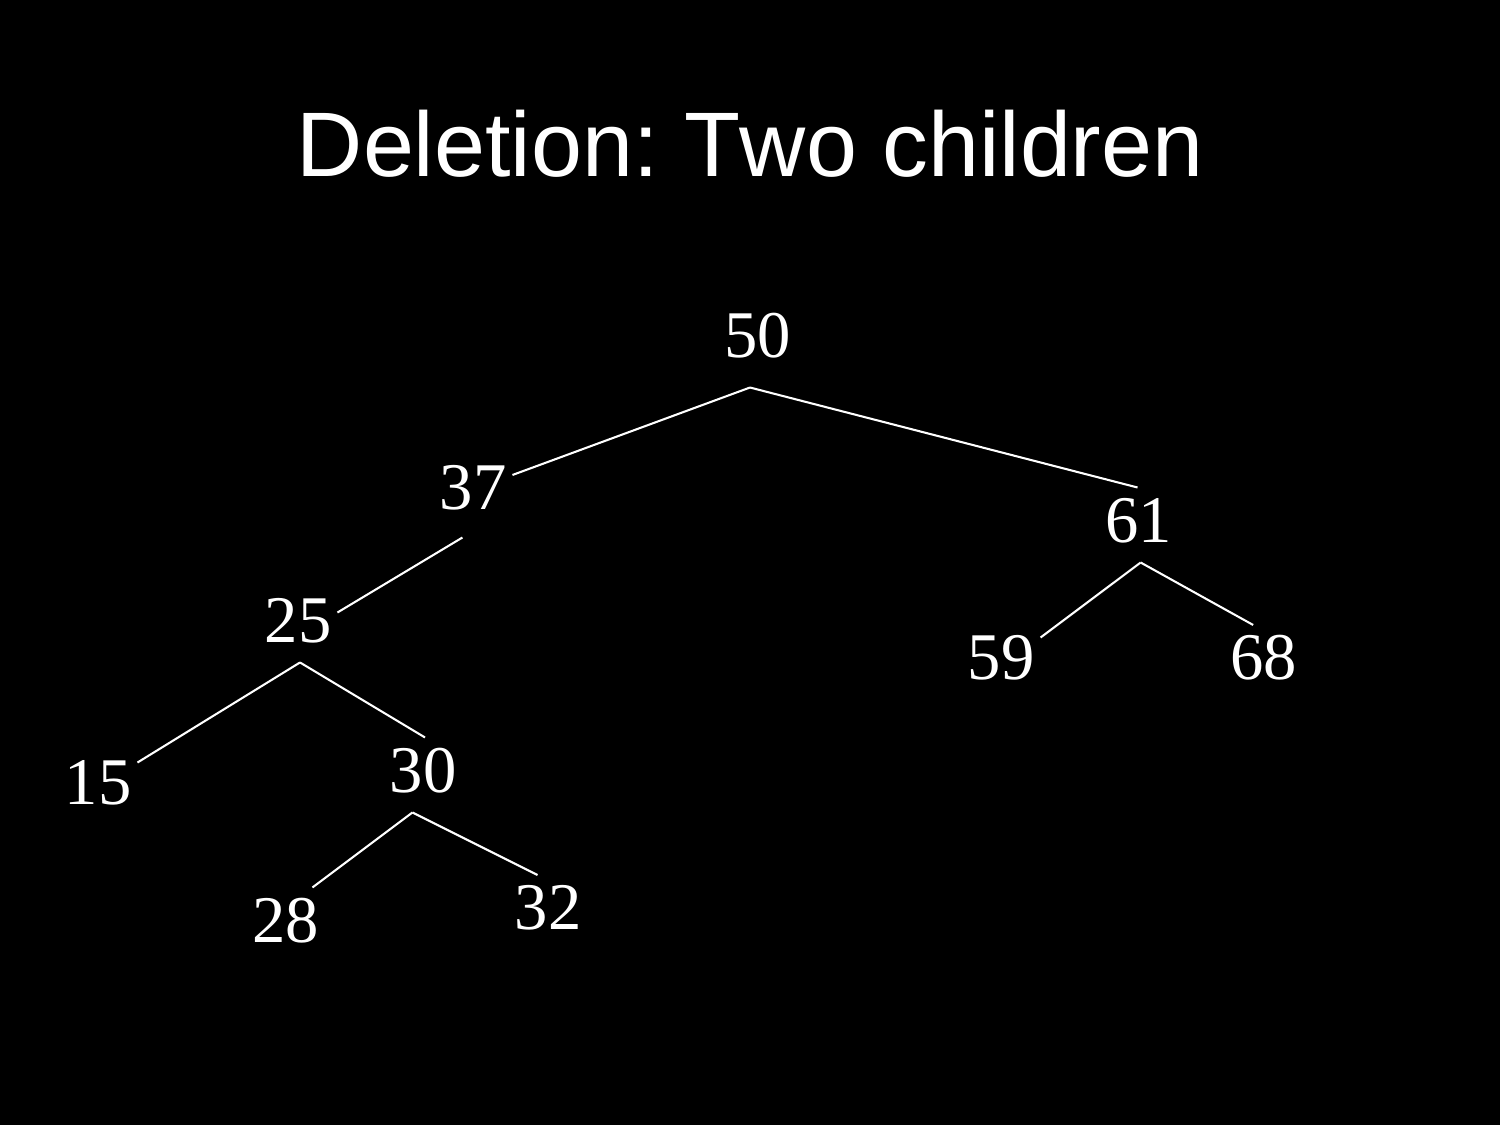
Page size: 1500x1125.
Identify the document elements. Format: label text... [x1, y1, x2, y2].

text_box 59 [953, 612, 1050, 702]
text_box 15 [50, 737, 147, 827]
title Deletion: Two children [22, 50, 1480, 240]
text_box 32 [500, 862, 597, 952]
text_box 25 [250, 574, 347, 665]
text_box 30 [375, 724, 472, 815]
text_box 68 [1215, 612, 1313, 702]
text_box 61 [1090, 474, 1188, 565]
text_box 50 [709, 290, 807, 381]
text_box 28 [237, 874, 335, 965]
text_box 37 [425, 442, 522, 532]
